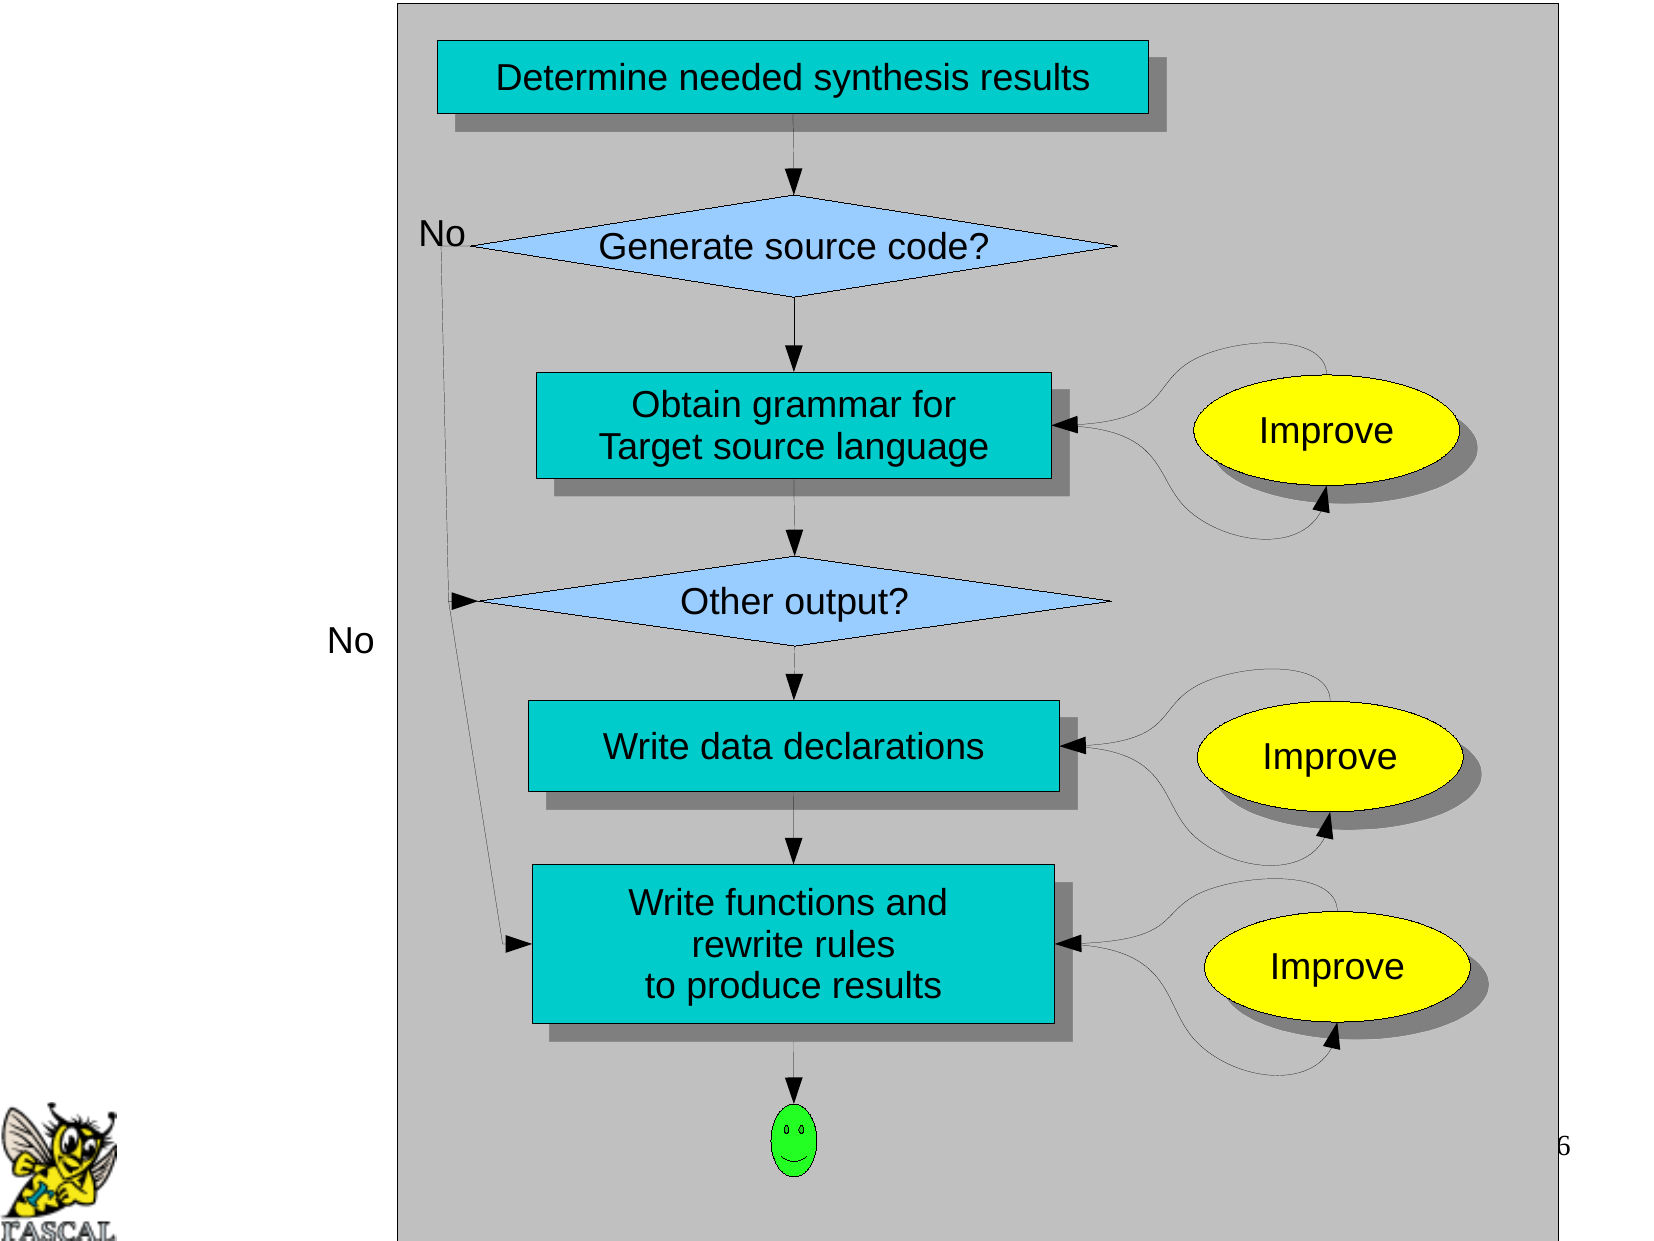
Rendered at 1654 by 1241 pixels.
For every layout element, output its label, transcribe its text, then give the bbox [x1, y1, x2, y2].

text_box Improve [1197, 701, 1464, 812]
text_box Write functions and rewrite rules to produce results [532, 864, 1055, 1024]
text_box No [312, 611, 390, 669]
picture [0, 1102, 117, 1241]
text_box Generate source code? [482, 195, 1118, 298]
text_box Other output? [479, 556, 1112, 647]
text_box Obtain grammar for Target source language [536, 372, 1052, 479]
text_box Improve [1193, 374, 1460, 486]
text_box Determine needed synthesis results [437, 40, 1149, 114]
text_box [397, 3, 1559, 1241]
text_box Improve [1204, 911, 1471, 1023]
text_box Write data declarations [528, 700, 1060, 792]
text_box No [403, 204, 482, 262]
